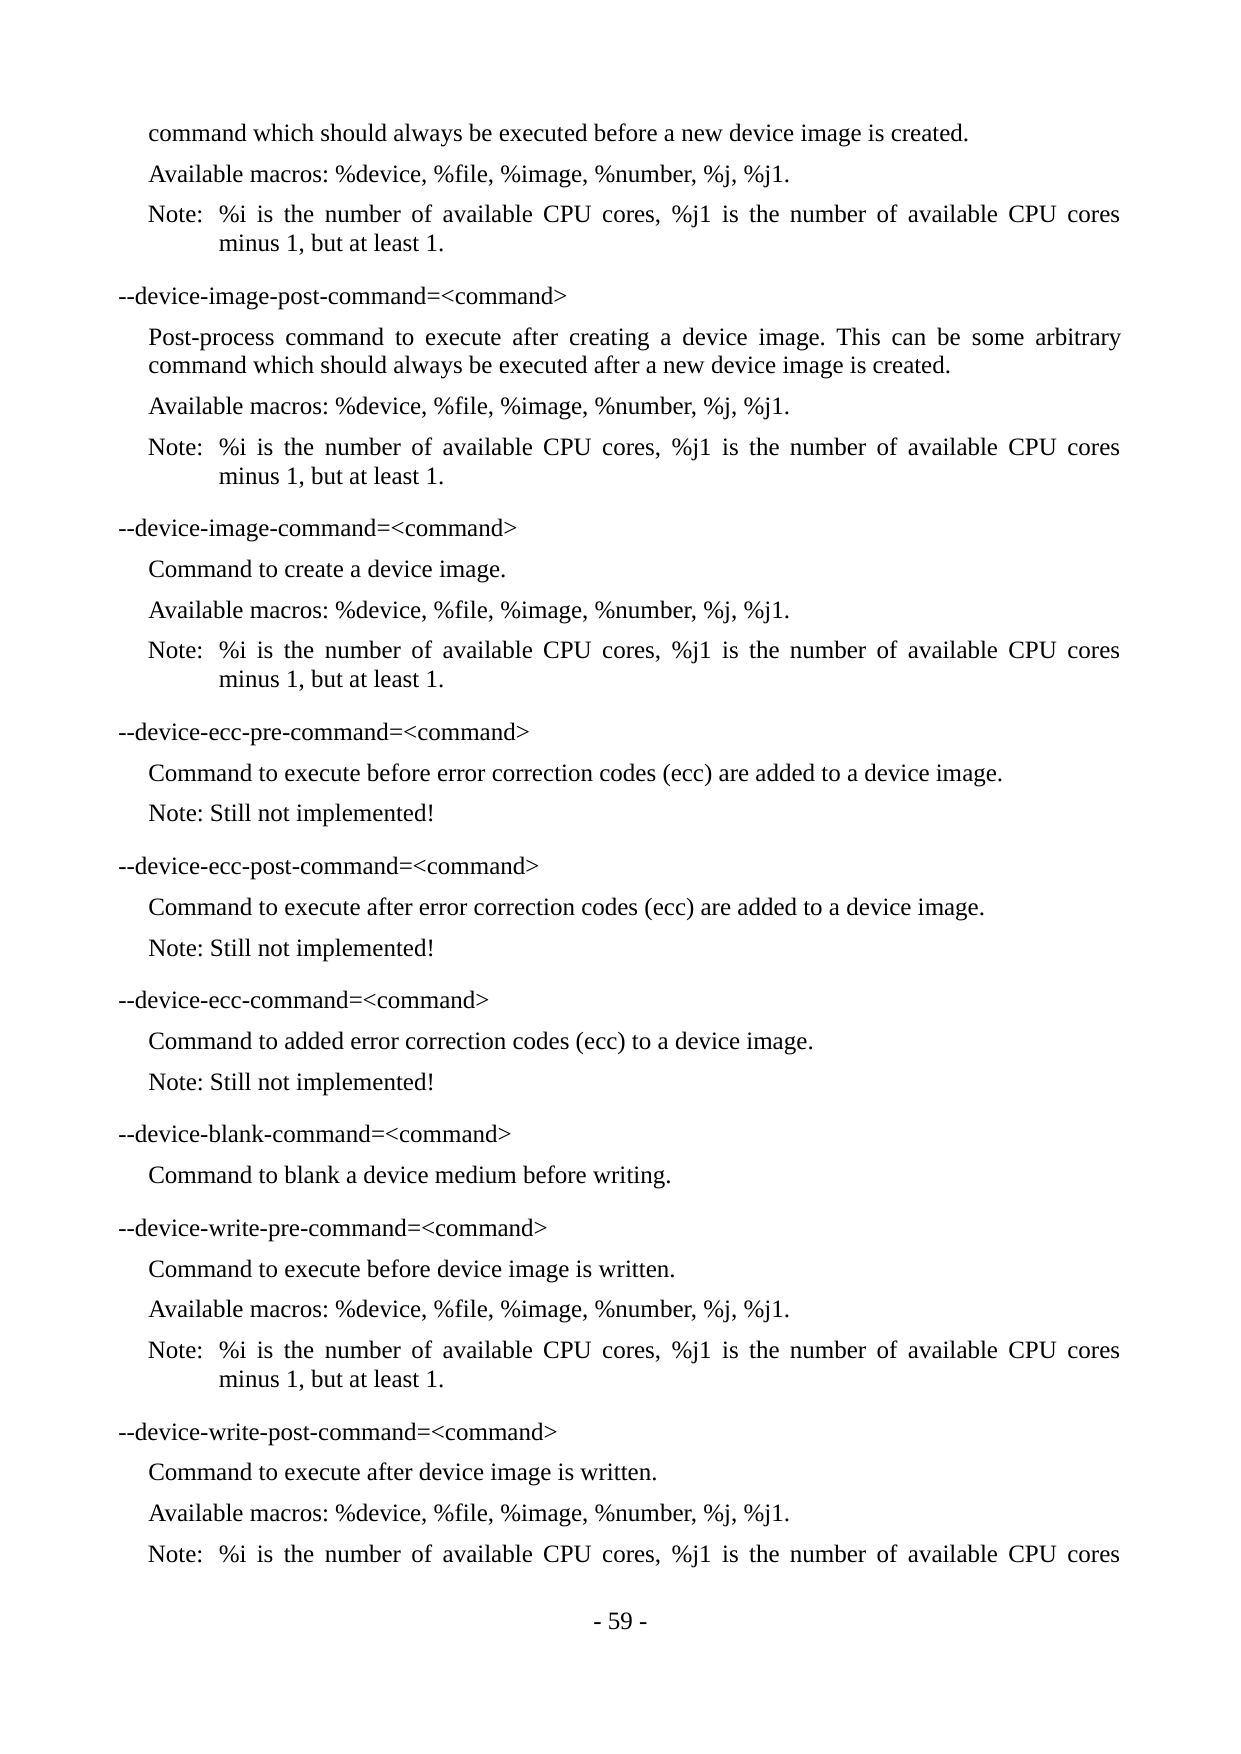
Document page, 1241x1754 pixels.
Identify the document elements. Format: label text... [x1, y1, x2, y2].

text Note: %i is the number of available CPU cores, %j1 is the number of available CPU cores [148, 1539, 1122, 1568]
title --device-ecc-post-command=<command> [118, 851, 1122, 880]
text Available macros: %device, %file, %image, %number, %j, %j1. [148, 1498, 1122, 1527]
title --device-image-command=<command> [118, 513, 1122, 542]
title --device-write-pre-command=<command> [118, 1213, 1122, 1242]
text Available macros: %device, %file, %image, %number, %j, %j1. [148, 159, 1122, 188]
text Command to added error correction codes (ecc) to a device image. [148, 1026, 1122, 1055]
text Command to blank a device medium before writing. [148, 1160, 1122, 1189]
text command which should always be executed before a new device image is created. [148, 118, 1122, 147]
text Note: Still not implemented! [148, 1067, 1122, 1096]
text Post-process command to execute after creating a device image. This can be some arbitrary command which should always be executed after a new device image is created. [148, 322, 1122, 379]
text Note: %i is the number of available CPU cores, %j1 is the number of available CPU cores minus 1, but at least 1. [148, 199, 1122, 257]
text Available macros: %device, %file, %image, %number, %j, %j1. [148, 391, 1122, 420]
text Command to execute after error correction codes (ecc) are added to a device image. [148, 892, 1122, 921]
text Note: %i is the number of available CPU cores, %j1 is the number of available CPU cores minus 1, but at least 1. [148, 1335, 1122, 1393]
text Command to execute after device image is written. [148, 1457, 1122, 1486]
title --device-blank-command=<command> [118, 1119, 1122, 1148]
text Command to execute before device image is written. [148, 1254, 1122, 1282]
title --device-image-post-command=<command> [118, 281, 1122, 310]
text Command to create a device image. [148, 554, 1122, 583]
text Available macros: %device, %file, %image, %number, %j, %j1. [148, 595, 1122, 624]
text Note: %i is the number of available CPU cores, %j1 is the number of available CPU cores minus 1, but at least 1. [148, 432, 1122, 489]
text Note: Still not implemented! [148, 798, 1122, 827]
text Note: Still not implemented! [148, 933, 1122, 961]
text Available macros: %device, %file, %image, %number, %j, %j1. [148, 1294, 1122, 1323]
title --device-write-post-command=<command> [118, 1417, 1122, 1445]
text Note: %i is the number of available CPU cores, %j1 is the number of available CPU cores minus 1, but at least 1. [148, 636, 1122, 693]
title --device-ecc-command=<command> [118, 985, 1122, 1014]
title --device-ecc-pre-command=<command> [118, 717, 1122, 746]
text Command to execute before error correction codes (ecc) are added to a device image. [148, 758, 1122, 787]
